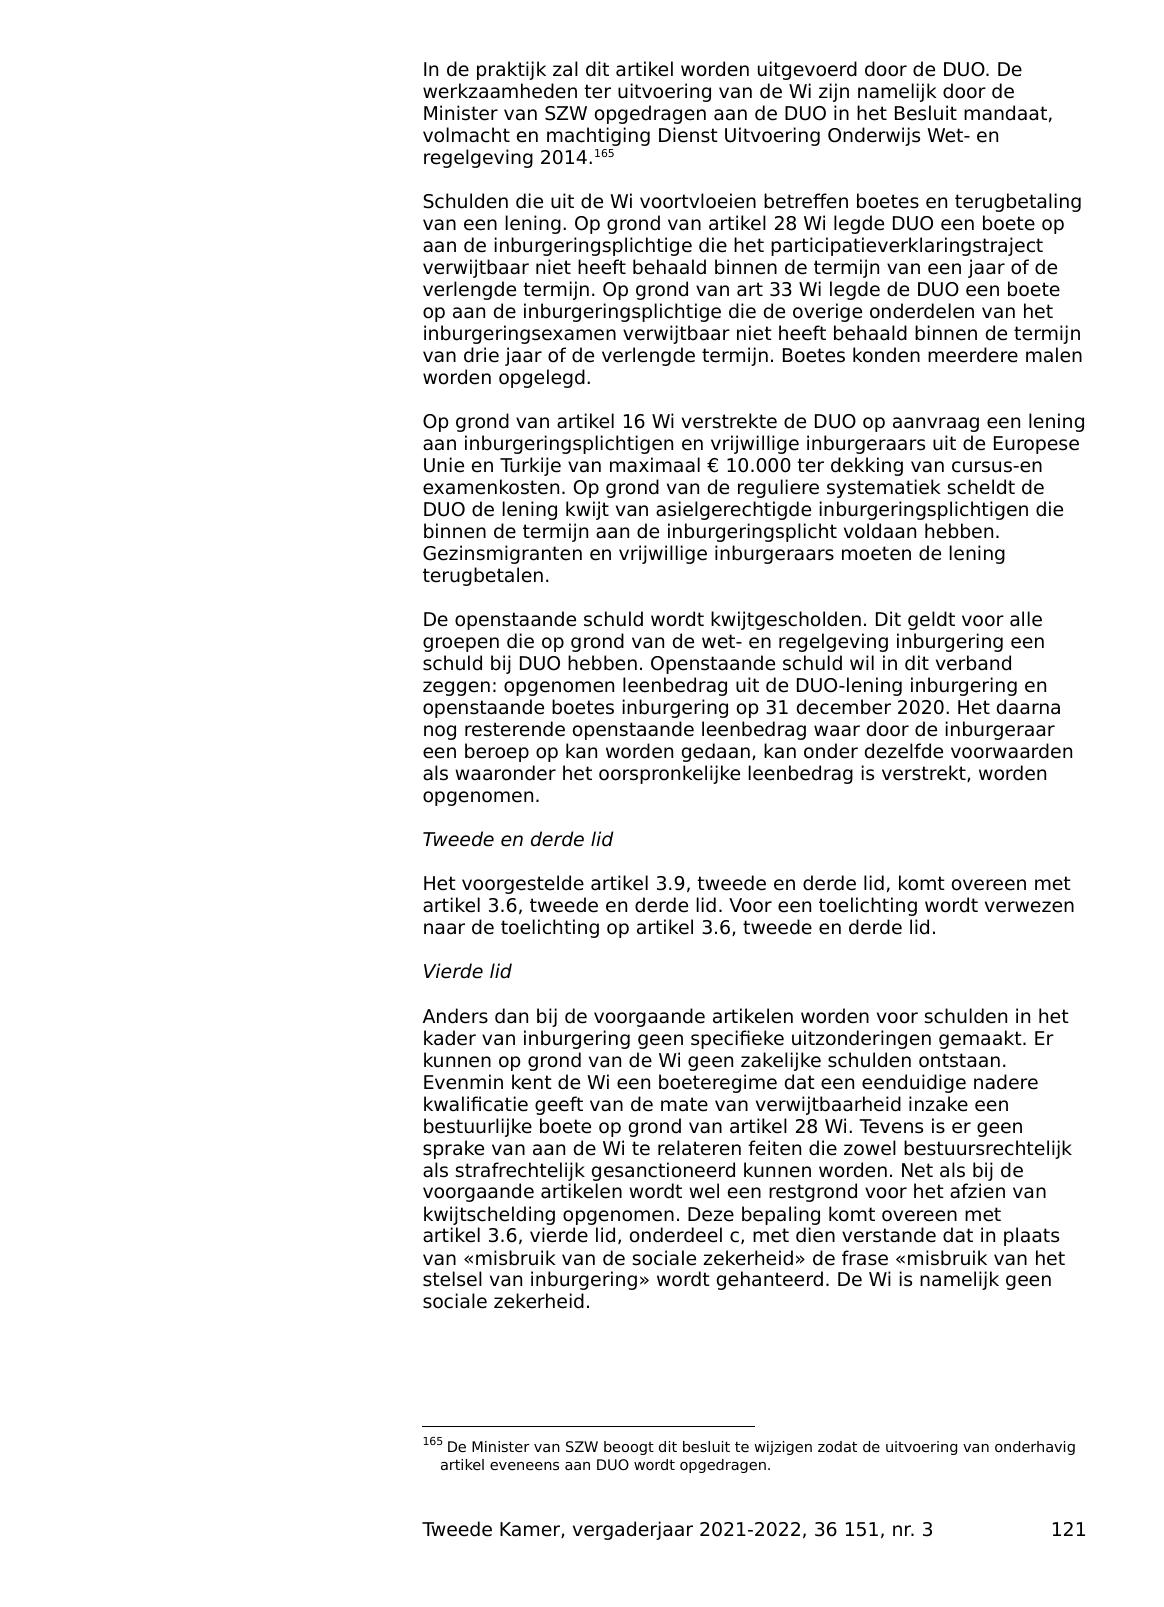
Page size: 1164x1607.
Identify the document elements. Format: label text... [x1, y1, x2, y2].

subtitle Tweede en derde lid [422, 829, 1087, 851]
text Het voorgestelde artikel 3.9, tweede en derde lid, komt overeen met artikel 3.6, tweede en derde lid. Voor een toelichting wordt verwezen naar de toelichting op artikel 3.6, tweede en derde lid. [422, 873, 1087, 939]
text De openstaande schuld wordt kwijtgescholden. Dit geldt voor alle groepen die op grond van de wet- en regelgeving inburgering een schuld bij DUO hebben. Openstaande schuld wil in dit verband zeggen: opgenomen leenbedrag uit de DUO-lening inburgering en openstaande boetes inburgering op 31 december 2020. Het daarna nog resterende openstaande leenbedrag waar door de inburgeraar een beroep op kan worden gedaan, kan onder dezelfde voorwaarden als waaronder het oorspronkelijke leenbedrag is verstrekt, worden opgenomen. [422, 609, 1087, 807]
subtitle Vierde lid [422, 961, 1087, 983]
text Schulden die uit de Wi voortvloeien betreffen boetes en terugbetaling van een lening. Op grond van artikel 28 Wi legde DUO een boete op aan de inburgeringsplichtige die het participatieverklaringstraject verwijtbaar niet heeft behaald binnen de termijn van een jaar of de verlengde termijn. Op grond van art 33 Wi legde de DUO een boete op aan de inburgeringsplichtige die de overige onderdelen van het inburgeringsexamen verwijtbaar niet heeft behaald binnen de termijn van drie jaar of de verlengde termijn. Boetes konden meerdere malen worden opgelegd. [422, 191, 1087, 389]
text Op grond van artikel 16 Wi verstrekte de DUO op aanvraag een lening aan inburgeringsplichtigen en vrijwillige inburgeraars uit de Europese Unie en Turkije van maximaal € 10.000 ter dekking van cursus-en examenkosten. Op grond van de reguliere systematiek scheldt de DUO de lening kwijt van asielgerechtigde inburgeringsplichtigen die binnen de termijn aan de inburgeringsplicht voldaan hebben. Gezinsmigranten en vrijwillige inburgeraars moeten de lening terugbetalen. [422, 411, 1087, 587]
text De Minister van SZW beoogt dit besluit te wijzigen zodat de uitvoering van onderhavig artikel eveneens aan DUO wordt opgedragen. [422, 1435, 1087, 1474]
text In de praktijk zal dit artikel worden uitgevoerd door de DUO. De werkzaamheden ter uitvoering van de Wi zijn namelijk door de Minister van SZW opgedragen aan de DUO in het Besluit mandaat, volmacht en machtiging Dienst Uitvoering Onderwijs Wet- en regelgeving 2014. [422, 59, 1087, 169]
text Anders dan bij de voorgaande artikelen worden voor schulden in het kader van inburgering geen specifieke uitzonderingen gemaakt. Er kunnen op grond van de Wi geen zakelijke schulden ontstaan. Evenmin kent de Wi een boeteregime dat een eenduidige nadere kwalificatie geeft van de mate van verwijtbaarheid inzake een bestuurlijke boete op grond van artikel 28 Wi. Tevens is er geen sprake van aan de Wi te relateren feiten die zowel bestuursrechtelijk als strafrechtelijk gesanctioneerd kunnen worden. Net als bij de voorgaande artikelen wordt wel een restgrond voor het afzien van kwijtschelding opgenomen. Deze bepaling komt overeen met artikel 3.6, vierde lid, onderdeel c, met dien verstande dat in plaats van «misbruik van de sociale zekerheid» de frase «misbruik van het stelsel van inburgering» wordt gehanteerd. De Wi is namelijk geen sociale zekerheid. [422, 1006, 1087, 1313]
